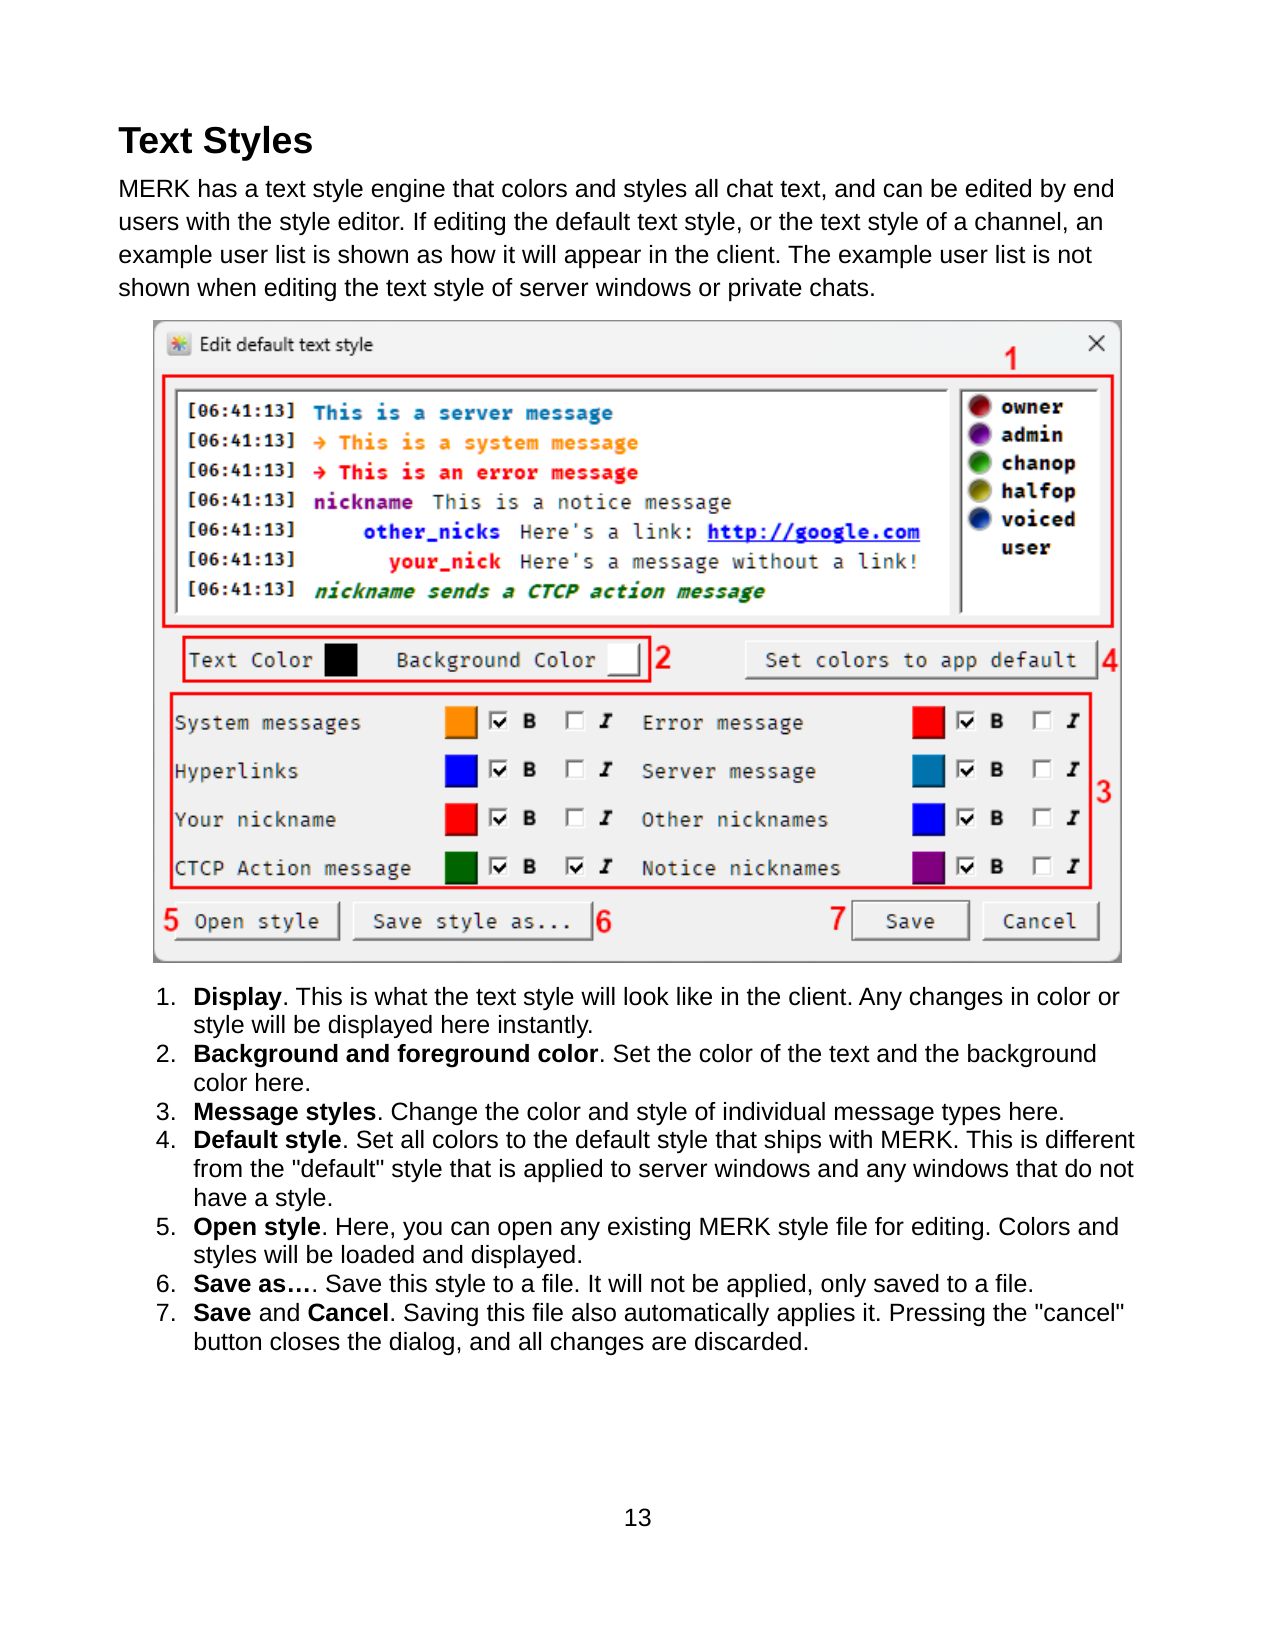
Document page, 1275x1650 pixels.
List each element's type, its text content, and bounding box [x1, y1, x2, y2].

list Default style. Set all colors to the default style that ships with MERK. This is different from the "default" style that is applied to server windows and any windows that do not have a style. [156, 1125, 1157, 1211]
list Open style. Here, you can open any existing MERK style file for editing. Colors and styles will be loaded and displayed. [156, 1211, 1157, 1269]
list Save and Cancel. Saving this file also automatically applies it. Pressing the "cancel" button closes the dialog, and all changes are discarded. [156, 1298, 1157, 1355]
list Message styles. Change the color and style of individual message types here. [156, 1096, 1157, 1125]
subtitle Text Styles [118, 118, 1157, 161]
text MERK has a text style engine that colors and styles all chat text, and can be edited by end users with the style editor. If editing the default text style, or the text style of a channel, an example user list is shown as how it will appear in the client. The example user list is not shown when editing the text style of server windows or private chats. [118, 174, 1157, 302]
list Background and foreground color. Set the color of the text and the background color here. [156, 1039, 1157, 1096]
list Display. This is what the text style will look like in the client. Any changes in color or style will be displayed here instantly. [156, 981, 1157, 1039]
list Save as…. Save this style to a file. It will not be applied, only saved to a file. [156, 1269, 1157, 1298]
picture [153, 320, 1122, 963]
